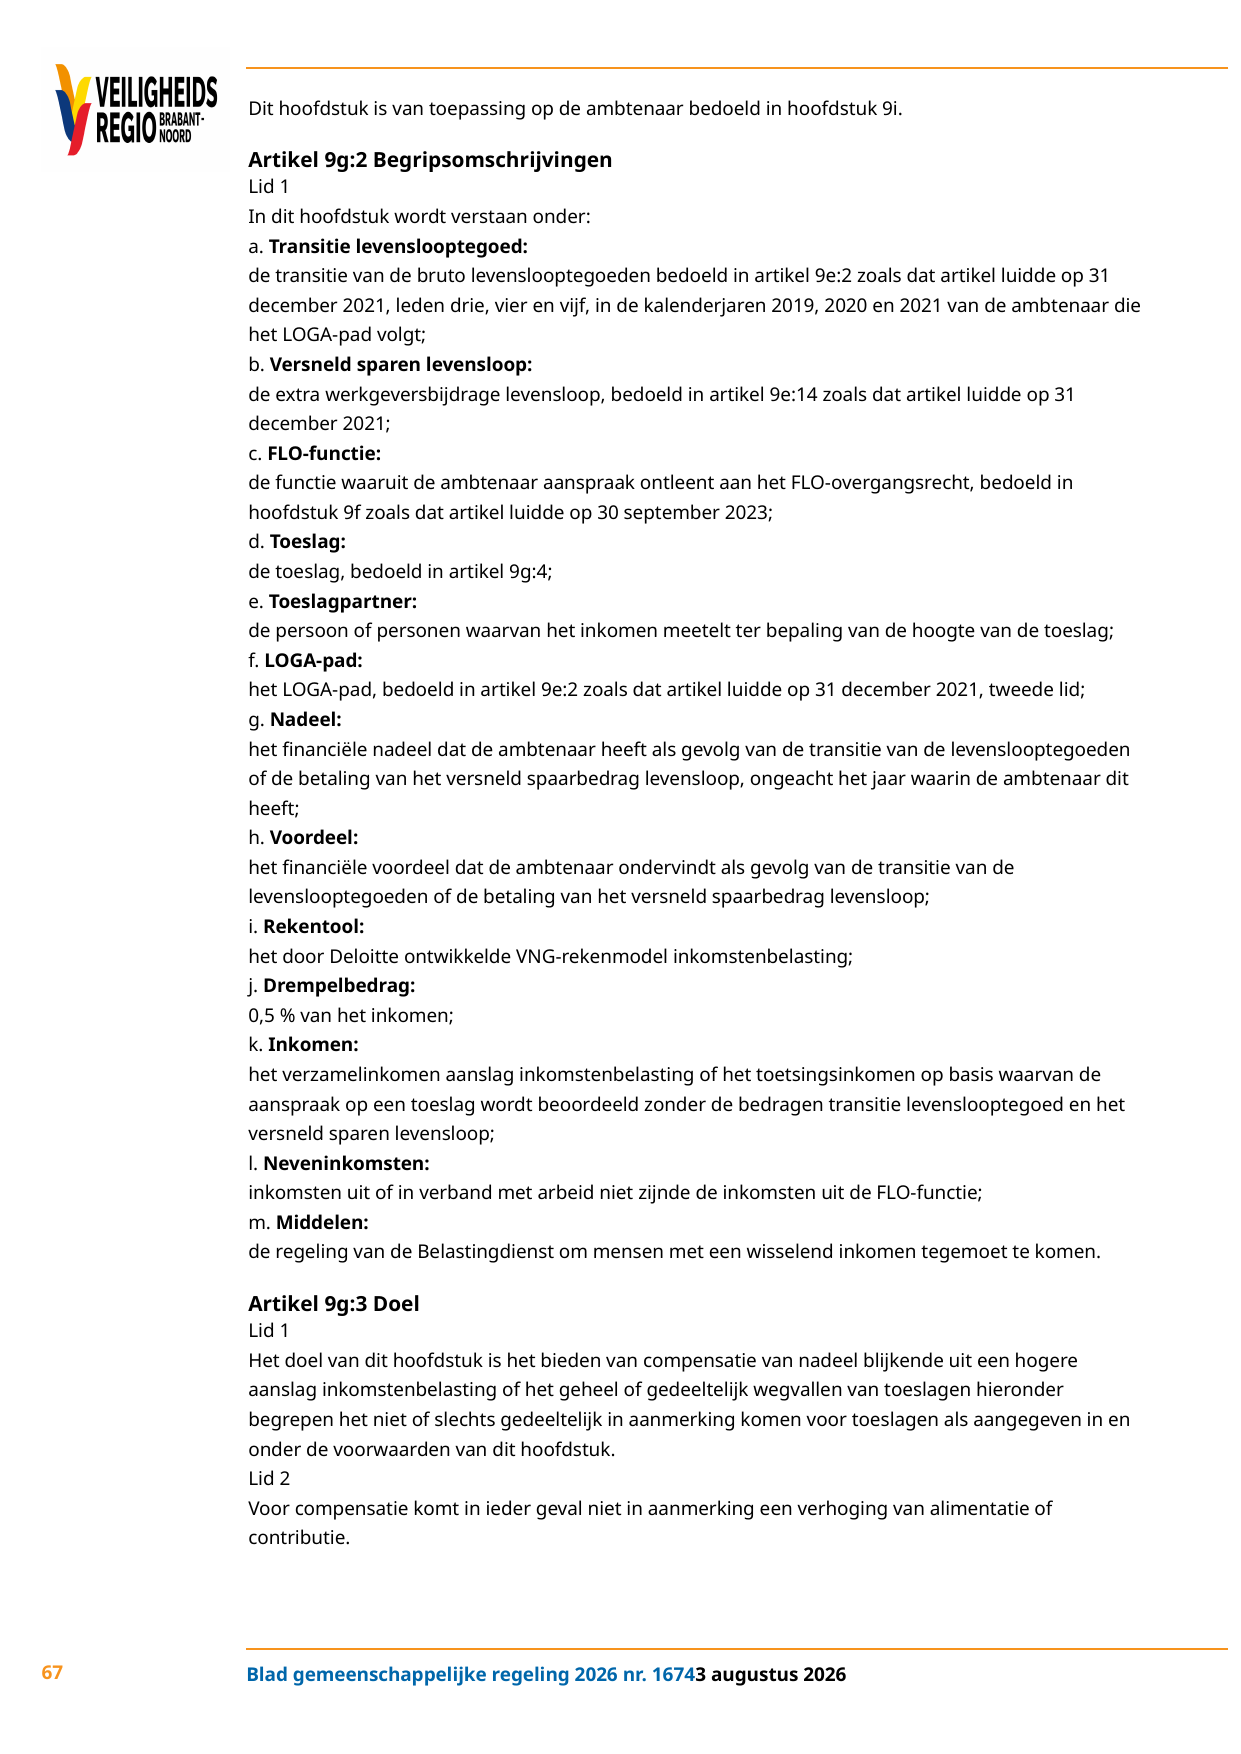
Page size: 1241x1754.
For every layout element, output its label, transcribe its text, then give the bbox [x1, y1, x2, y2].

text Lid 1 [248, 1317, 1152, 1343]
text Dit hoofdstuk is van toepassing op de ambtenaar bedoeld in hoofdstuk 9i. [248, 95, 1152, 121]
text f. LOGA-pad: [248, 647, 1152, 673]
text g. Nadeel: [248, 706, 1152, 732]
text h. Voordeel: [248, 824, 1152, 850]
text k. Inkomen: [248, 1032, 1152, 1057]
text de extra werkgeversbijdrage levensloop, bedoeld in artikel 9e:14 zoals dat artikel luidde op 31 december 2021; [248, 381, 1152, 436]
text a. Transitie levenslooptegoed: [248, 233, 1152, 258]
text de functie waaruit de ambtenaar aanspraak ontleent aan het FLO-overgangsrecht, bedoeld in hoofdstuk 9f zoals dat artikel luidde op 30 september 2023; [248, 469, 1152, 525]
text Het doel van dit hoofdstuk is het bieden van compensatie van nadeel blijkende uit een hogere aanslag inkomstenbelasting of het geheel of gedeeltelijk wegvallen van toeslagen hieronder begrepen het niet of slechts gedeeltelijk in aanmerking komen voor toeslagen als aangegeven in en onder de voorwaarden van dit hoofdstuk. [248, 1347, 1152, 1462]
text In dit hoofdstuk wordt verstaan onder: [248, 203, 1152, 229]
text i. Rekentool: [248, 913, 1152, 939]
text de toeslag, bedoeld in artikel 9g:4; [248, 558, 1152, 584]
text Voor compensatie komt in ieder geval niet in aanmerking een verhoging van alimentatie of contributie. [248, 1495, 1152, 1550]
text Lid 1 [248, 174, 1152, 199]
text 0,5 % van het inkomen; [248, 1002, 1152, 1028]
text c. FLO-functie: [248, 440, 1152, 466]
text m. Middelen: [248, 1209, 1152, 1235]
text het LOGA-pad, bedoeld in artikel 9e:2 zoals dat artikel luidde op 31 december 2021, tweede lid; [248, 677, 1152, 702]
text de regeling van de Belastingdienst om mensen met een wisselend inkomen tegemoet te komen. [248, 1239, 1152, 1264]
text Lid 2 [248, 1465, 1152, 1491]
text l. Neveninkomsten: [248, 1150, 1152, 1176]
text het financiële voordeel dat de ambtenaar ondervindt als gevolg van de transitie van de levenslooptegoeden of de betaling van het versneld spaarbedrag levensloop; [248, 854, 1152, 909]
text b. Versneld sparen levensloop: [248, 351, 1152, 377]
text het financiële nadeel dat de ambtenaar heeft als gevolg van de transitie van de levenslooptegoeden of de betaling van het versneld spaarbedrag levensloop, ongeacht het jaar waarin de ambtenaar dit heeft; [248, 736, 1152, 821]
picture [41, 47, 231, 172]
text het door Deloitte ontwikkelde VNG-rekenmodel inkomstenbelasting; [248, 943, 1152, 968]
text j. Drempelbedrag: [248, 972, 1152, 998]
text Artikel 9g:3 Doel [248, 1289, 1152, 1317]
text de transitie van de bruto levenslooptegoeden bedoeld in artikel 9e:2 zoals dat artikel luidde op 31 december 2021, leden drie, vier en vijf, in de kalenderjaren 2019, 2020 en 2021 van de ambtenaar die het LOGA-pad volgt; [248, 262, 1152, 347]
text Artikel 9g:2 Begripsomschrijvingen [248, 145, 1152, 174]
text de persoon of personen waarvan het inkomen meetelt ter bepaling van de hoogte van de toeslag; [248, 617, 1152, 643]
text d. Toeslag: [248, 529, 1152, 554]
text inkomsten uit of in verband met arbeid niet zijnde de inkomsten uit de FLO-functie; [248, 1179, 1152, 1205]
text het verzamelinkomen aanslag inkomstenbelasting of het toetsingsinkomen op basis waarvan de aanspraak op een toeslag wordt beoordeeld zonder de bedragen transitie levenslooptegoed en het versneld sparen levensloop; [248, 1061, 1152, 1146]
text e. Toeslagpartner: [248, 588, 1152, 613]
